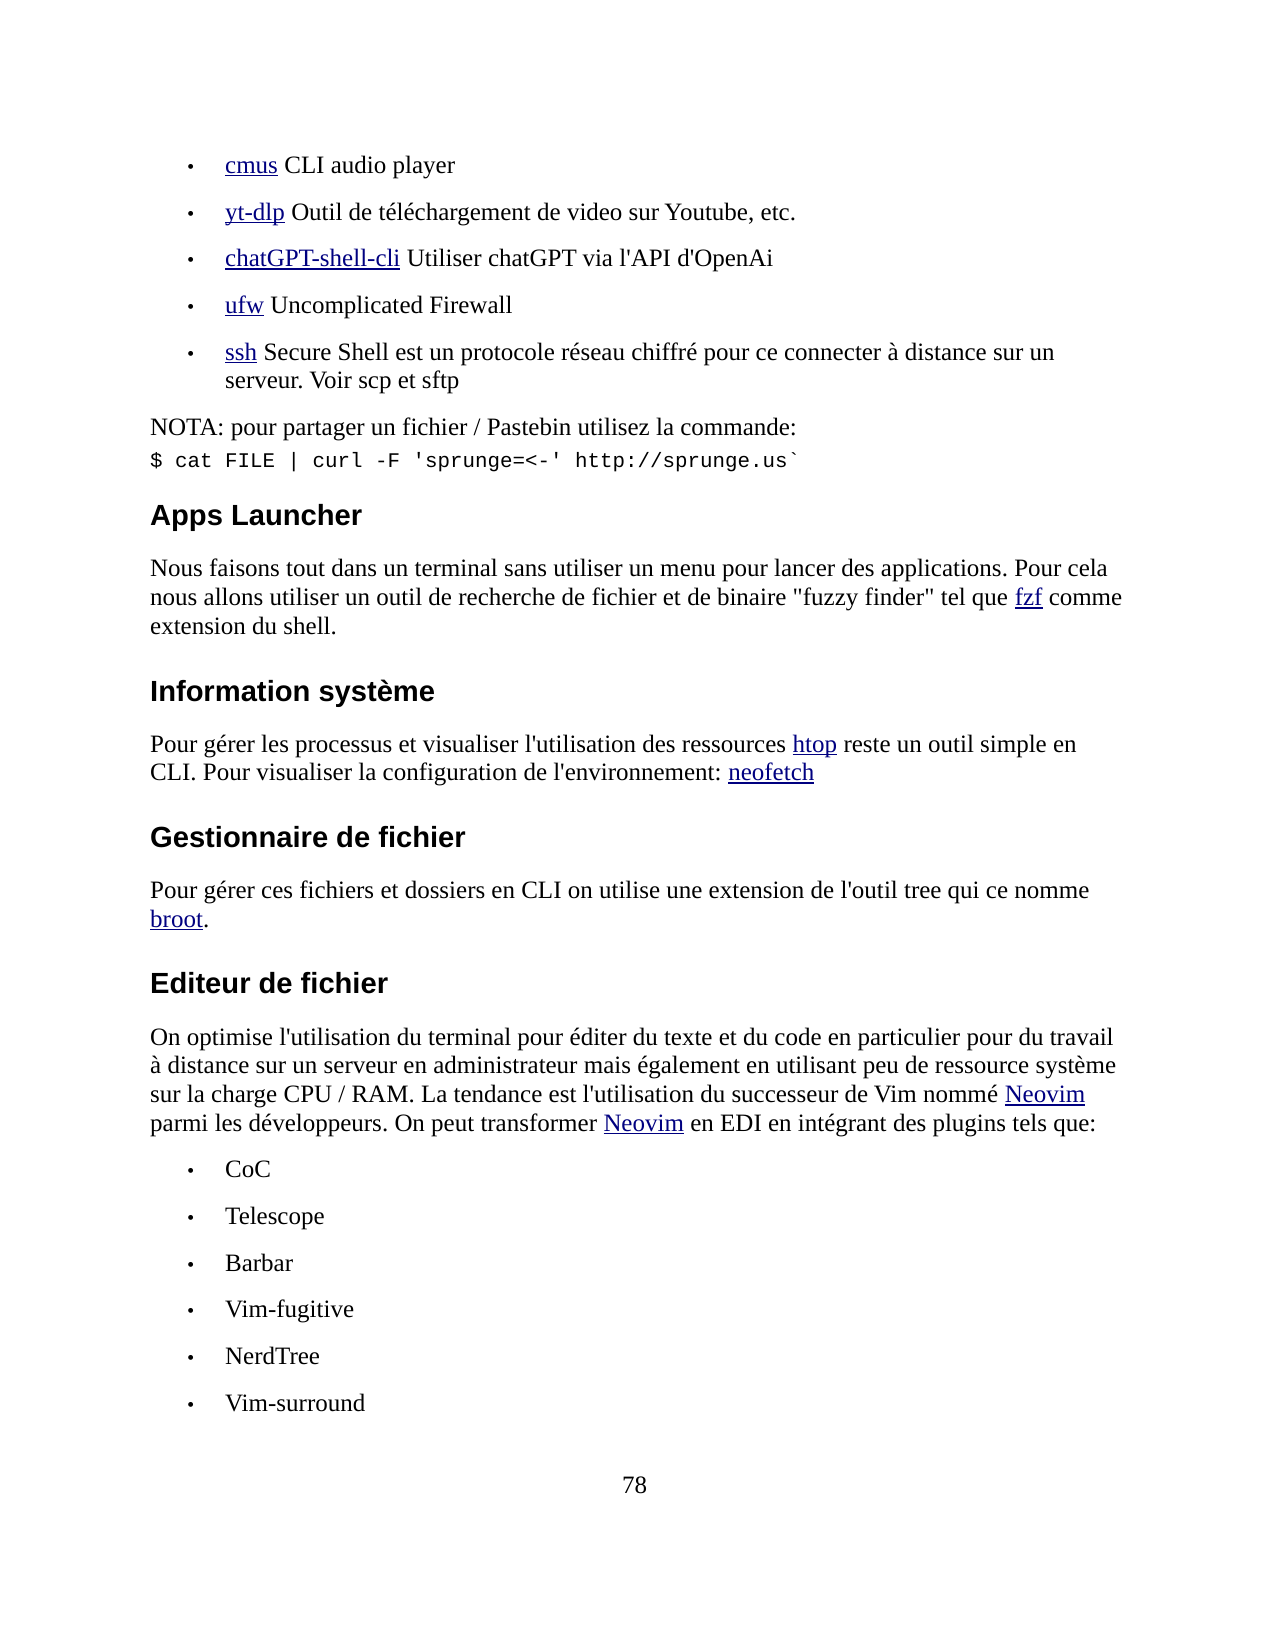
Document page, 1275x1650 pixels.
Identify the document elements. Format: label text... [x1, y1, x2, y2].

list cmus CLI audio player [187, 150, 1125, 179]
subtitle Gestionnaire de fichier [150, 820, 1125, 854]
subtitle Editeur de fichier [150, 967, 1125, 1000]
text Nous faisons tout dans un terminal sans utiliser un menu pour lancer des applications. Pour cela nous allons utiliser un outil de recherche de fichier et de binaire "fuzzy finder" tel que fzf comme extension du shell. [150, 553, 1125, 640]
list Vim-surround [187, 1388, 1125, 1417]
text On optimise l'utilisation du terminal pour éditer du texte et du code en particulier pour du travail à distance sur un serveur en administrateur mais également en utilisant peu de ressource système sur la charge CPU / RAM. La tendance est l'utilisation du successeur de Vim nommé Neovim parmi les développeurs. On peut transformer Neovim en EDI en intégrant des plugins tels que: [150, 1022, 1125, 1137]
text Pour gérer les processus et visualiser l'utilisation des ressources htop reste un outil simple en CLI. Pour visualiser la configuration de l'environnement: neofetch [150, 729, 1125, 786]
list Vim-fugitive [187, 1294, 1125, 1323]
list chatGPT-shell-cli Utiliser chatGPT via l'API d'OpenAi [187, 243, 1125, 272]
text Pour gérer ces fichiers et dossiers en CLI on utilise une extension de l'outil tree qui ce nomme broot. [150, 875, 1125, 933]
text $ cat FILE | curl -F 'sprunge=<-' http://sprunge.us` [150, 450, 1125, 473]
subtitle Apps Launcher [150, 498, 1125, 532]
list ufw Uncomplicated Firewall [187, 290, 1125, 319]
list ssh Secure Shell est un protocole réseau chiffré pour ce connecter à distance sur un serveur. Voir scp et sftp [187, 337, 1125, 394]
list Telescope [187, 1201, 1125, 1230]
subtitle Information système [150, 674, 1125, 707]
list Barbar [187, 1248, 1125, 1277]
list NerdTree [187, 1341, 1125, 1370]
list CoC [187, 1154, 1125, 1183]
list yt-dlp Outil de téléchargement de video sur Youtube, etc. [187, 197, 1125, 225]
text NOTA: pour partager un fichier / Pastebin utilisez la commande: [150, 412, 1125, 441]
